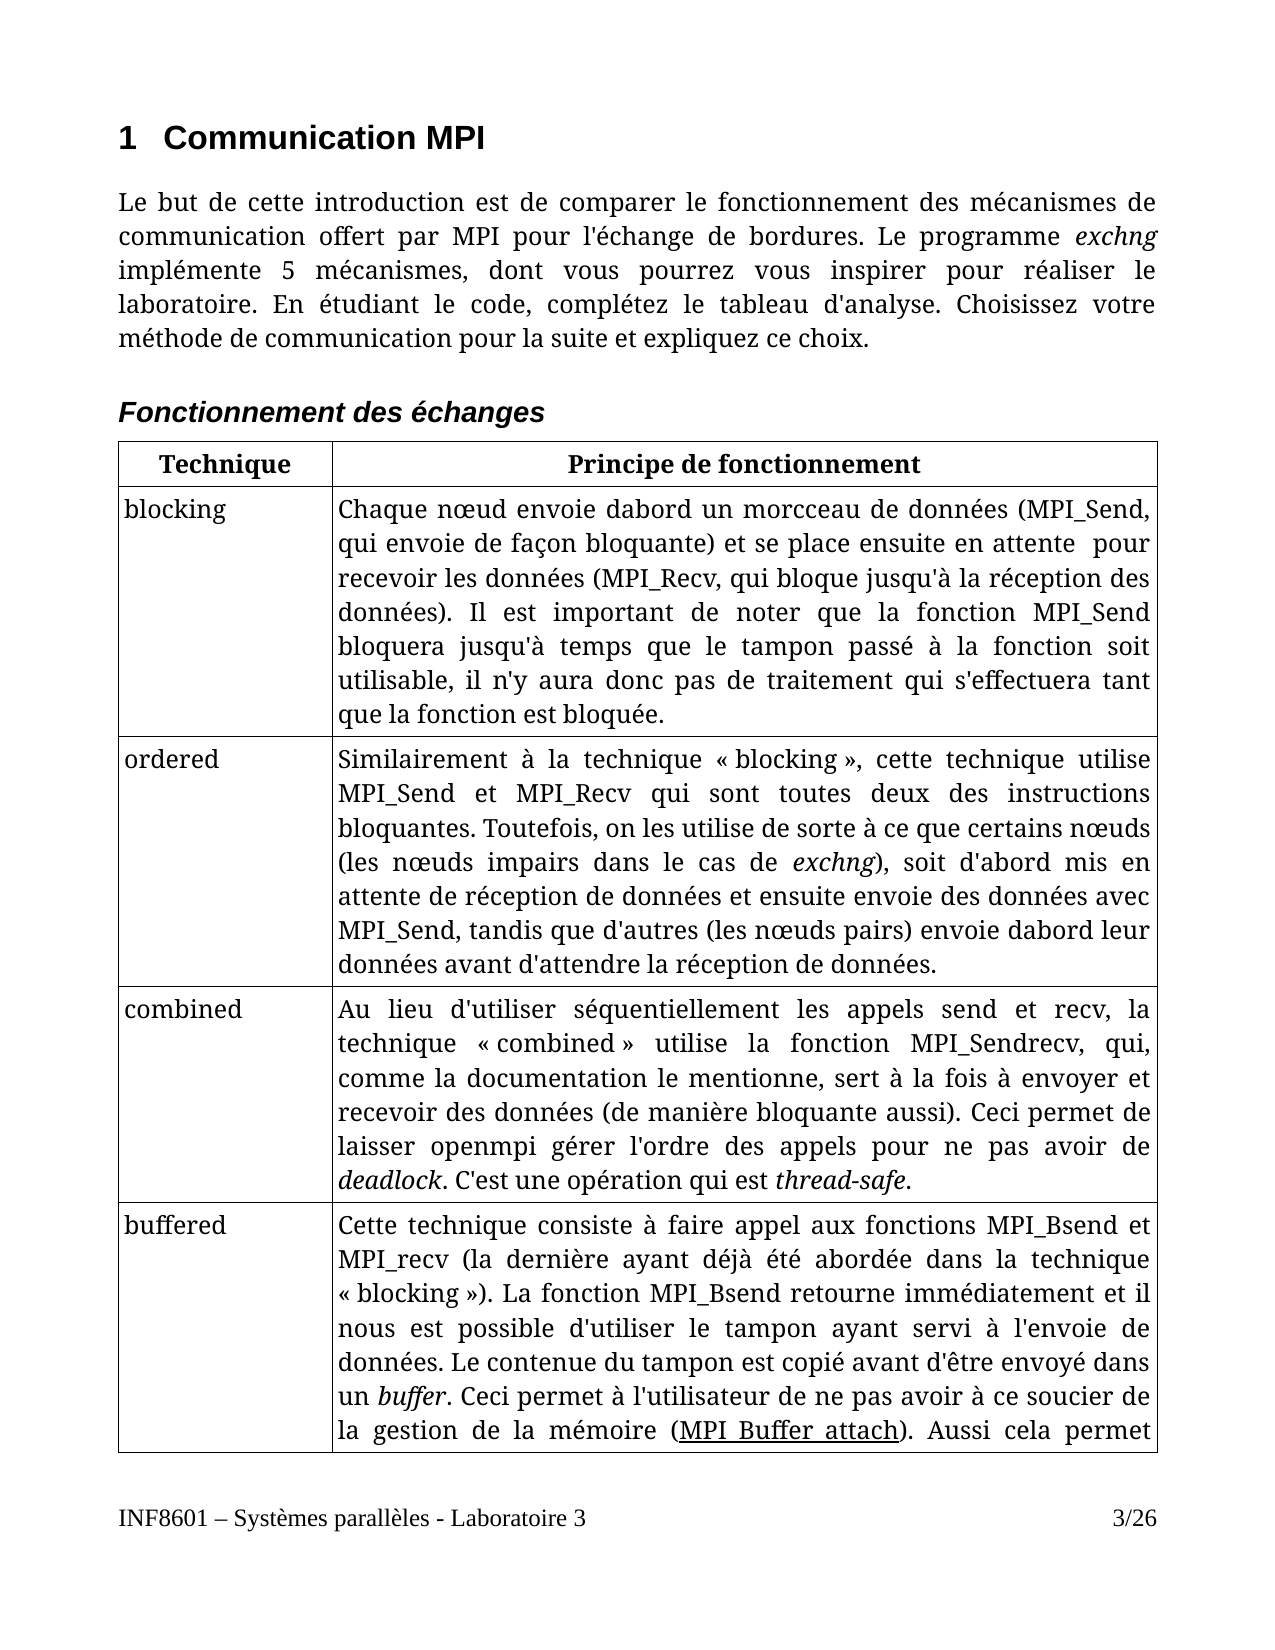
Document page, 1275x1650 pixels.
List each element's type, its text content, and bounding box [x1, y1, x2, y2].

table_cell Cette technique consiste à faire appel aux fonctions MPI_Bsend et MPI_recv (la dernière ayant déjà été abordée dans la technique « blocking »). La fonction MPI_Bsend retourne immédiatement et il nous est possible d'utiliser le tampon ayant servi à l'envoie de données. Le contenue du tampon est copié avant d'être envoyé dans un buffer. Ceci permet à l'utilisateur de ne pas avoir à ce soucier de la gestion de la mémoire (MPI_Buffer_attach). Aussi cela permet [333, 1203, 1157, 1452]
subtitle Communication MPI [118, 118, 1157, 157]
text Le but de cette introduction est de comparer le fonctionnement des mécanismes de communication offert par MPI pour l'échange de bordures. Le programme exchng implémente 5 mécanismes, dont vous pourrez vous inspirer pour réaliser le laboratoire. En étudiant le code, complétez le tableau d'analyse. Choisissez votre méthode de communication pour la suite et expliquez ce choix. [118, 184, 1157, 354]
subtitle Fonctionnement des échanges [118, 394, 1157, 428]
table_header Technique [119, 442, 332, 486]
table_header Principe de fonctionnement [333, 442, 1157, 486]
table_cell blocking [119, 487, 332, 736]
table_cell ordered [119, 737, 332, 986]
table_cell Chaque nœud envoie dabord un morcceau de données (MPI_Send, qui envoie de façon bloquante) et se place ensuite en attente pour recevoir les données (MPI_Recv, qui bloque jusqu'à la réception des données). Il est important de noter que la fonction MPI_Send bloquera jusqu'à temps que le tampon passé à la fonction soit utilisable, il n'y aura donc pas de traitement qui s'effectuera tant que la fonction est bloquée. [333, 487, 1157, 736]
table_cell buffered [119, 1203, 332, 1452]
table_cell combined [119, 987, 332, 1202]
table_cell Similairement à la technique « blocking », cette technique utilise MPI_Send et MPI_Recv qui sont toutes deux des instructions bloquantes. Toutefois, on les utilise de sorte à ce que certains nœuds (les nœuds impairs dans le cas de exchng), soit d'abord mis en attente de réception de données et ensuite envoie des données avec MPI_Send, tandis que d'autres (les nœuds pairs) envoie dabord leur données avant d'attendre la réception de données. [333, 737, 1157, 986]
table_cell Au lieu d'utiliser séquentiellement les appels send et recv, la technique « combined » utilise la fonction MPI_Sendrecv, qui, comme la documentation le mentionne, sert à la fois à envoyer et recevoir des données (de manière bloquante aussi). Ceci permet de laisser openmpi gérer l'ordre des appels pour ne pas avoir de deadlock. C'est une opération qui est thread-safe. [333, 987, 1157, 1202]
